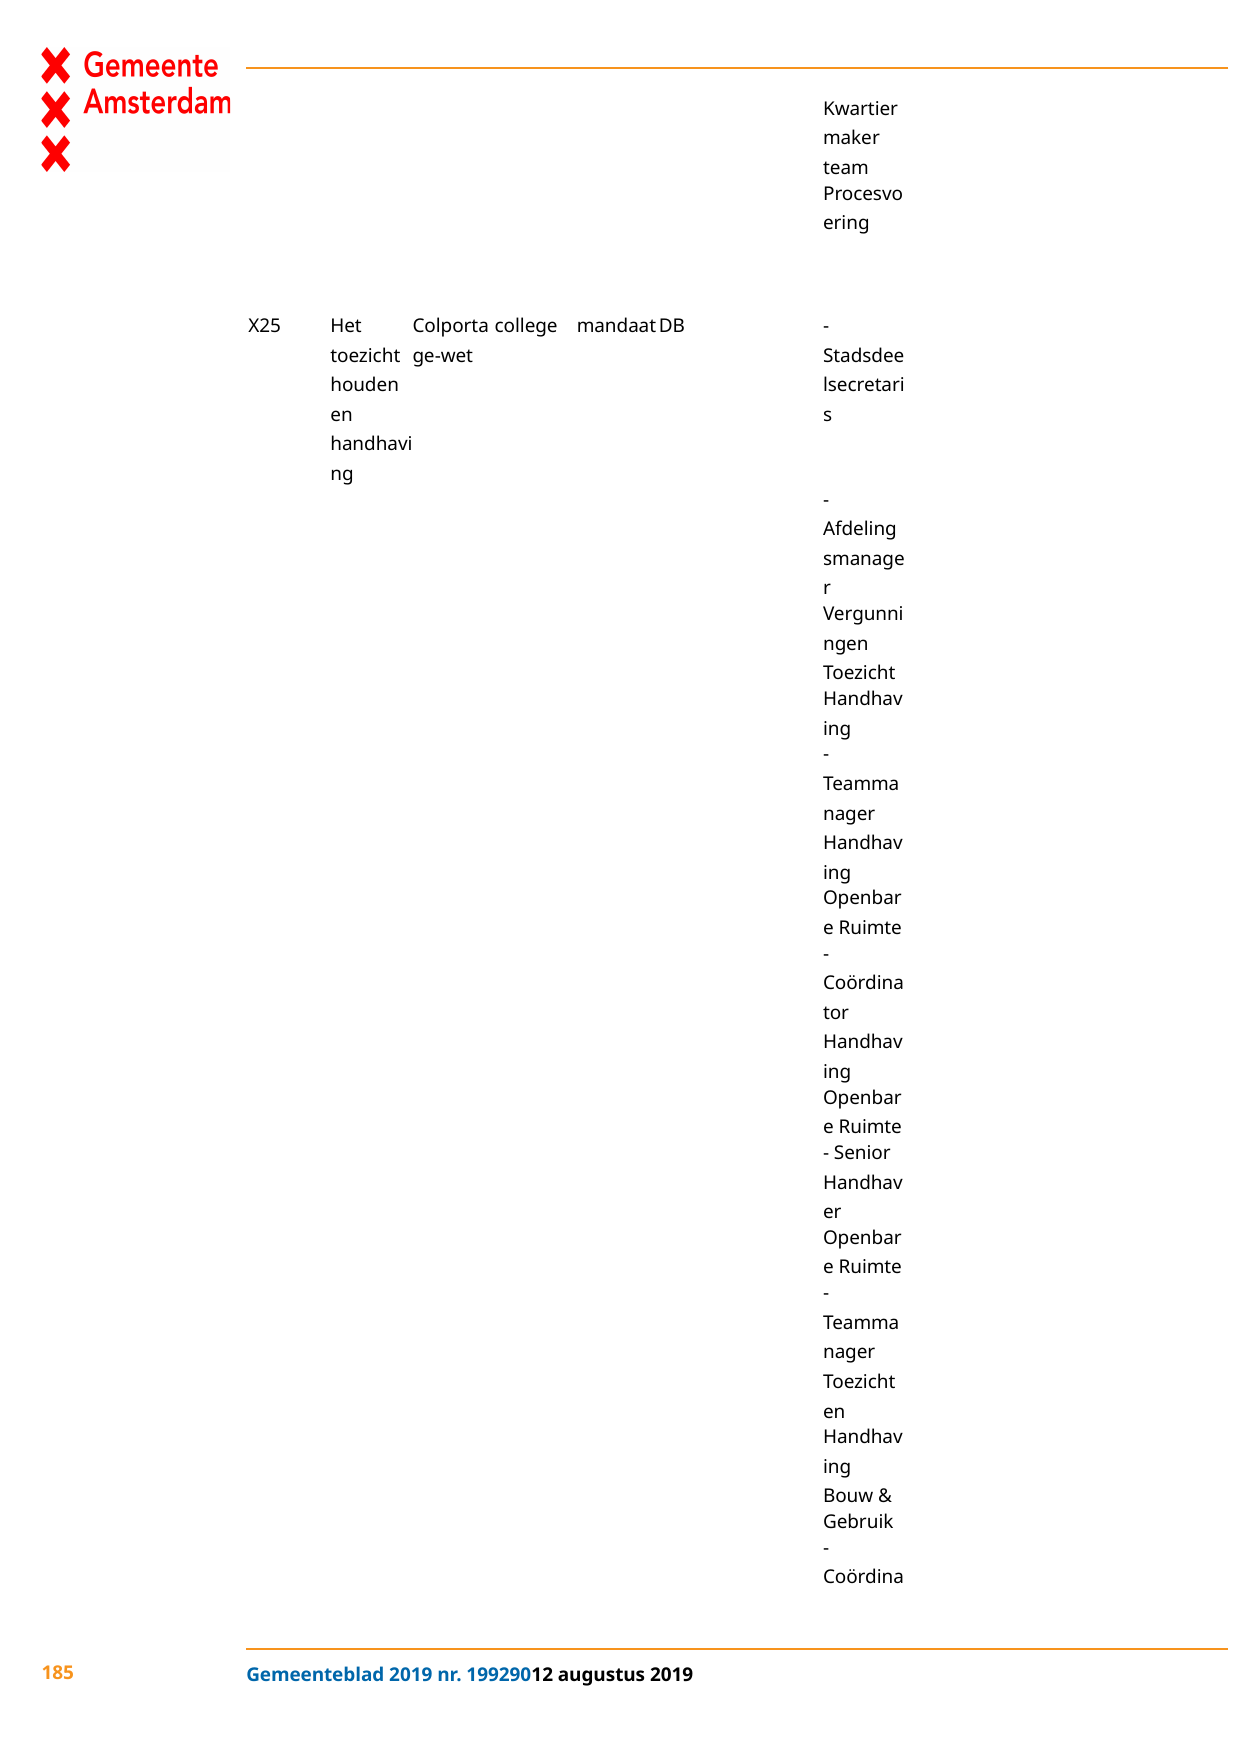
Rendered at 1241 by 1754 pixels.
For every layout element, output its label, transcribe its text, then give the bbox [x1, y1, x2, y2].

table_cell [412, 286, 494, 312]
table_cell [248, 1084, 330, 1139]
table_cell [741, 1084, 823, 1139]
table_cell [659, 486, 741, 600]
table_cell [1069, 885, 1152, 940]
table_cell [577, 1084, 659, 1139]
table_cell [823, 261, 905, 286]
table_cell [987, 180, 1069, 235]
table_cell X25 [248, 312, 330, 486]
table_cell [494, 180, 577, 235]
table_cell college [494, 312, 577, 486]
table_cell [659, 1424, 741, 1508]
table_cell mandaat [577, 312, 659, 486]
table_cell [987, 95, 1069, 180]
table_cell [905, 1280, 987, 1423]
table_cell [412, 180, 494, 235]
table_cell [494, 1084, 577, 1139]
table_cell [412, 1280, 494, 1423]
table_cell [1069, 1280, 1152, 1423]
table_cell [494, 286, 577, 312]
table_cell [659, 940, 741, 1084]
table_cell [412, 685, 494, 741]
table_cell [248, 685, 330, 741]
table_cell - Teammanager Handhaving [823, 741, 905, 884]
table_cell [987, 1224, 1069, 1279]
table_cell Vergunningen Toezicht [823, 600, 905, 685]
table_cell [905, 1224, 987, 1279]
table_cell [741, 885, 823, 940]
table_cell [741, 312, 823, 486]
table_cell [905, 1424, 987, 1508]
table_cell [330, 1509, 412, 1534]
table_cell - Coördina [823, 1534, 905, 1589]
table_cell [248, 940, 330, 1084]
table_cell [494, 1224, 577, 1279]
table_cell [330, 1224, 412, 1279]
table_cell Procesvoering [823, 180, 905, 235]
table_cell [494, 235, 577, 261]
table_cell [905, 940, 987, 1084]
table_cell [248, 1139, 330, 1224]
table_cell [330, 600, 412, 685]
table_cell [577, 1424, 659, 1508]
table_cell [1069, 685, 1152, 741]
table_cell [741, 235, 823, 261]
table_cell [741, 600, 823, 685]
table_cell [330, 685, 412, 741]
table_cell [1069, 940, 1152, 1084]
table_cell [741, 1509, 823, 1534]
table_cell Handhaving [823, 685, 905, 741]
table_cell [577, 261, 659, 286]
table_cell [494, 741, 577, 884]
table_cell [412, 1139, 494, 1224]
table_cell - Senior Handhaver [823, 1139, 905, 1224]
table_cell [659, 261, 741, 286]
table_cell [987, 235, 1069, 261]
table_cell [1069, 95, 1152, 180]
table_cell [330, 940, 412, 1084]
table_cell [987, 600, 1069, 685]
table_cell [987, 685, 1069, 741]
table_cell [905, 685, 987, 741]
table_cell Colportage-wet [412, 312, 494, 486]
table_cell [577, 180, 659, 235]
table_cell [987, 885, 1069, 940]
table_cell [659, 885, 741, 940]
table_cell - Afdelingsmanager [823, 486, 905, 600]
table_cell [741, 95, 823, 180]
table_cell [412, 885, 494, 940]
table_cell [330, 1534, 412, 1589]
table_cell [741, 180, 823, 235]
table_cell [741, 741, 823, 884]
table_cell [659, 741, 741, 884]
table_cell [905, 486, 987, 600]
table_cell [494, 1509, 577, 1534]
table_cell Het toezicht houden en handhaving [330, 312, 412, 486]
table_cell [1069, 286, 1152, 312]
table_cell [1069, 312, 1152, 486]
table_cell [987, 312, 1069, 486]
table_cell [905, 1509, 987, 1534]
table_cell [741, 1280, 823, 1423]
table_cell [412, 1424, 494, 1508]
table_cell [330, 885, 412, 940]
table_cell [577, 1534, 659, 1589]
table_cell [412, 1084, 494, 1139]
table_cell [741, 1534, 823, 1589]
table_cell [987, 1509, 1069, 1534]
table_cell [412, 1534, 494, 1589]
table_cell [1069, 1509, 1152, 1534]
table_cell [248, 1280, 330, 1423]
table_cell [1069, 486, 1152, 600]
table_cell [330, 741, 412, 884]
table_cell [905, 312, 987, 486]
table_cell [659, 1509, 741, 1534]
table_cell [659, 235, 741, 261]
table_cell [659, 95, 741, 180]
table_cell [659, 1224, 741, 1279]
table_cell [905, 235, 987, 261]
table_cell [905, 261, 987, 286]
table_cell [741, 261, 823, 286]
table_cell [659, 286, 741, 312]
table_cell [412, 235, 494, 261]
table_cell [412, 600, 494, 685]
table_cell [412, 1224, 494, 1279]
table_cell [330, 1139, 412, 1224]
table_cell [741, 286, 823, 312]
table_cell [577, 1280, 659, 1423]
table_cell [905, 600, 987, 685]
table_cell [987, 261, 1069, 286]
table_cell - Teammanager Toezicht en [823, 1280, 905, 1423]
table_cell [987, 1280, 1069, 1423]
table_cell [412, 95, 494, 180]
table_cell [1069, 1424, 1152, 1508]
table_cell [905, 95, 987, 180]
table_cell [741, 1424, 823, 1508]
table_cell [248, 1424, 330, 1508]
table_cell [659, 1280, 741, 1423]
table_cell [741, 1139, 823, 1224]
table_cell [248, 1509, 330, 1534]
table_cell [330, 486, 412, 600]
table_cell [1069, 180, 1152, 235]
table_cell [494, 261, 577, 286]
table_cell [494, 940, 577, 1084]
table_cell [577, 940, 659, 1084]
table_cell [330, 1280, 412, 1423]
table_cell [577, 1139, 659, 1224]
table_cell [248, 741, 330, 884]
table_cell [330, 286, 412, 312]
table_cell [987, 741, 1069, 884]
table_cell [330, 1424, 412, 1508]
table_cell [494, 685, 577, 741]
table_cell [987, 1084, 1069, 1139]
table_cell [248, 286, 330, 312]
table_cell [823, 286, 905, 312]
table_cell [330, 235, 412, 261]
table_cell [987, 1424, 1069, 1508]
table_cell [987, 286, 1069, 312]
table_cell [248, 95, 330, 180]
table_cell - Kwartiermaker team [823, 95, 905, 180]
table_cell [905, 1139, 987, 1224]
table_cell [248, 600, 330, 685]
table_cell DB [659, 312, 741, 486]
table_cell - Stadsdeelsecretaris [823, 312, 905, 486]
table_cell Openbare Ruimte [823, 1224, 905, 1279]
table_cell [330, 180, 412, 235]
table_cell [987, 1534, 1069, 1589]
table_cell - Coördinator Handhaving [823, 940, 905, 1084]
table_cell [248, 1224, 330, 1279]
table_cell [494, 486, 577, 600]
table_cell [412, 486, 494, 600]
table_cell [330, 261, 412, 286]
table_cell [1069, 1139, 1152, 1224]
table_cell [577, 95, 659, 180]
table_cell [905, 286, 987, 312]
table_cell [987, 940, 1069, 1084]
picture [41, 47, 231, 172]
table_cell [1069, 1084, 1152, 1139]
table_cell [659, 1534, 741, 1589]
table_cell Openbare Ruimte [823, 885, 905, 940]
table_cell [1069, 235, 1152, 261]
table_cell [577, 1224, 659, 1279]
table_cell [577, 885, 659, 940]
table_cell [905, 741, 987, 884]
table_cell [494, 600, 577, 685]
table_cell [412, 261, 494, 286]
table_cell [1069, 741, 1152, 884]
table_cell [659, 180, 741, 235]
table_cell [741, 685, 823, 741]
table_cell [494, 1139, 577, 1224]
table_cell [248, 261, 330, 286]
table_cell [248, 486, 330, 600]
table_cell [659, 1139, 741, 1224]
table_cell [1069, 1534, 1152, 1589]
table_cell [412, 1509, 494, 1534]
table_cell [1069, 600, 1152, 685]
table_cell [577, 685, 659, 741]
table_cell [905, 1084, 987, 1139]
table_cell [987, 1139, 1069, 1224]
table_cell [248, 180, 330, 235]
table_cell [577, 235, 659, 261]
table_cell [823, 235, 905, 261]
table_cell [494, 885, 577, 940]
table_cell [1069, 1224, 1152, 1279]
table_cell [741, 940, 823, 1084]
table_cell [577, 1509, 659, 1534]
table_cell [905, 180, 987, 235]
table_cell [494, 1534, 577, 1589]
table_cell [494, 1280, 577, 1423]
table_cell [494, 95, 577, 180]
table_cell [248, 1534, 330, 1589]
table_cell [659, 685, 741, 741]
table_cell [412, 741, 494, 884]
table_cell [577, 600, 659, 685]
table_cell [905, 885, 987, 940]
table_cell [330, 1084, 412, 1139]
table_cell [741, 486, 823, 600]
table_cell [659, 600, 741, 685]
table_cell [330, 95, 412, 180]
table_cell [494, 1424, 577, 1508]
table_cell [905, 1534, 987, 1589]
table_cell [248, 235, 330, 261]
table_cell Gebruik [823, 1509, 905, 1534]
table_cell Openbare Ruimte [823, 1084, 905, 1139]
table_cell [741, 1224, 823, 1279]
table_cell [577, 286, 659, 312]
table_cell [577, 486, 659, 600]
table_cell [987, 486, 1069, 600]
table_cell [248, 885, 330, 940]
table_cell [1069, 261, 1152, 286]
table_cell [412, 940, 494, 1084]
table_cell Handhaving Bouw & [823, 1424, 905, 1508]
table_cell [659, 1084, 741, 1139]
table_cell [577, 741, 659, 884]
